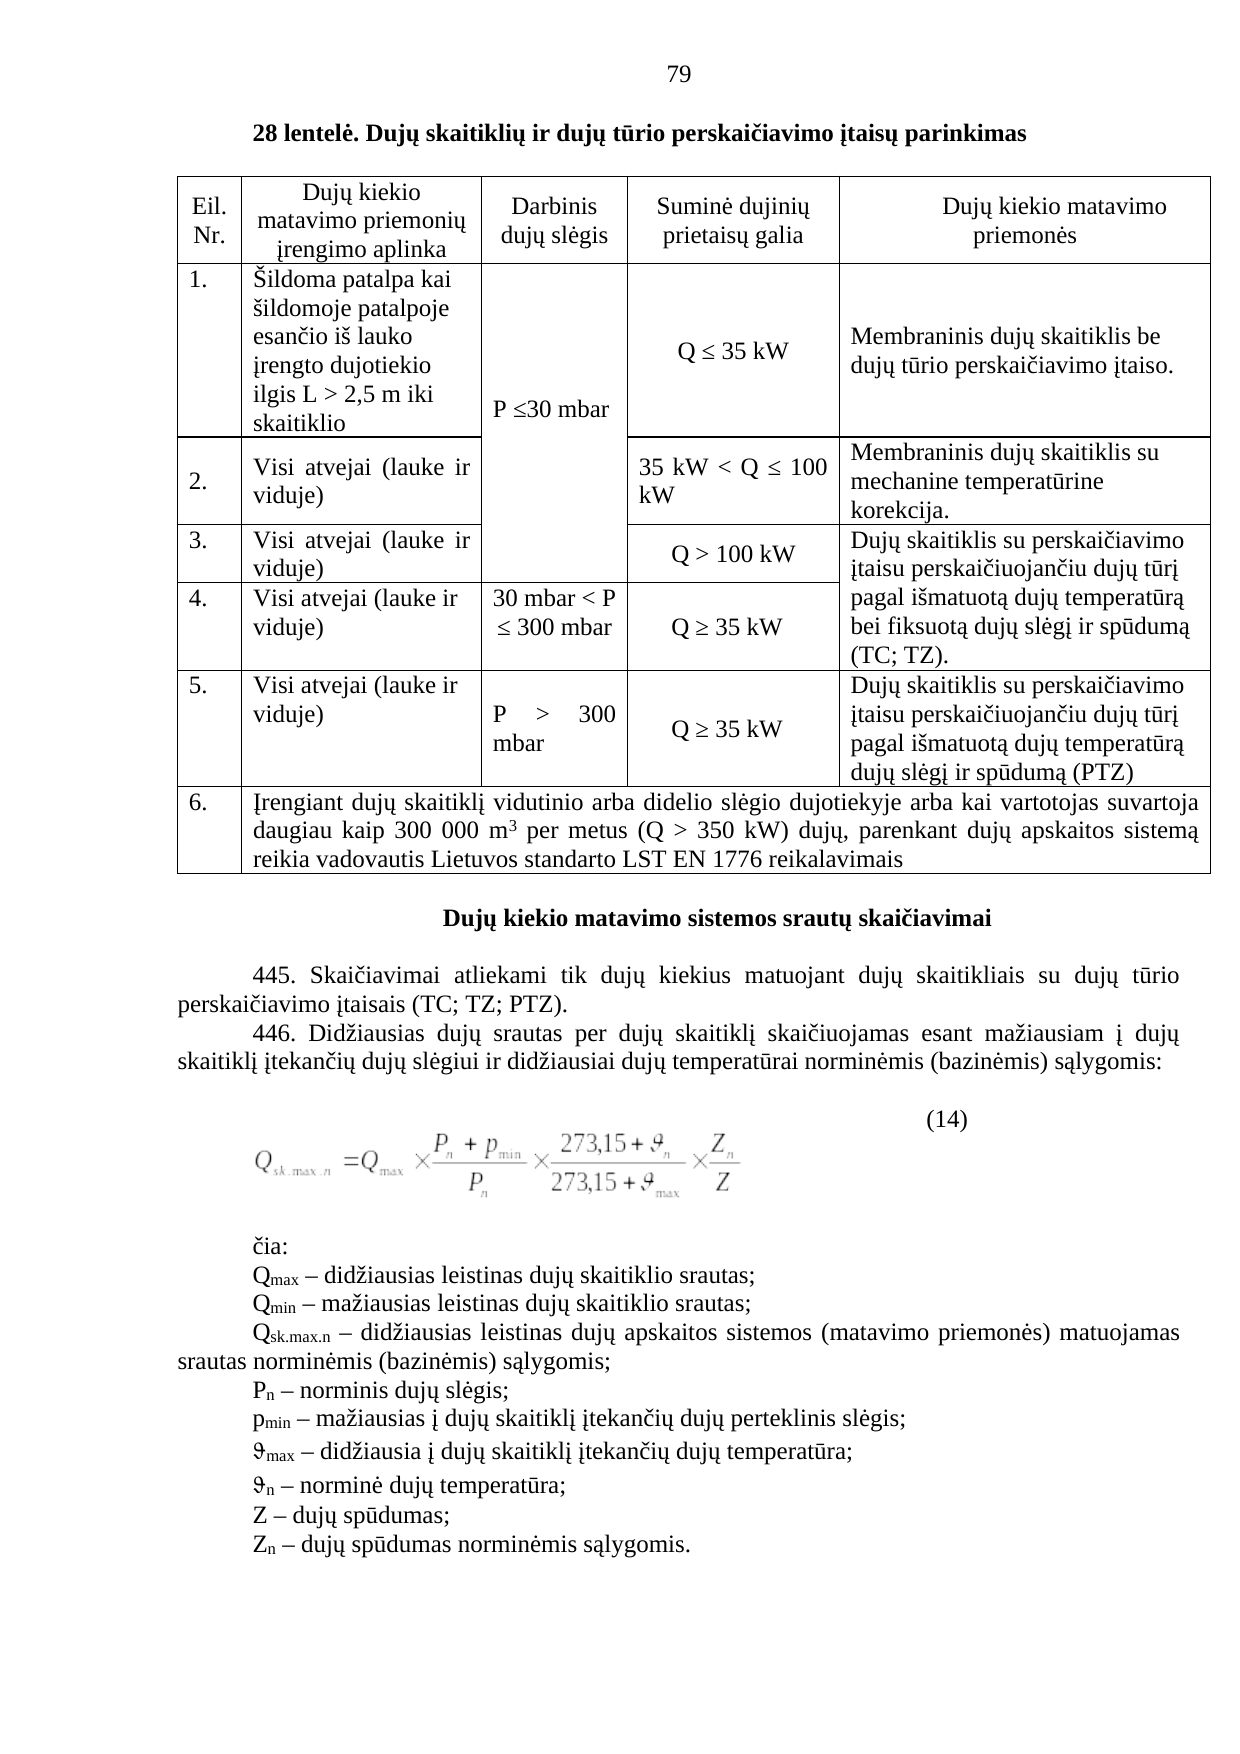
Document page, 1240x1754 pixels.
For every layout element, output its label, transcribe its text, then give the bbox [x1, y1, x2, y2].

text Qmax – didžiausias leistinas dujų skaitiklio srautas; [177, 1260, 1181, 1288]
table_cell Visi atvejai (lauke ir viduje) [242, 583, 481, 669]
table_cell 3. [178, 525, 241, 582]
table_cell 5. [178, 671, 241, 786]
table_cell Q ≥ 35 kW [628, 671, 839, 786]
table_cell 4. [178, 583, 241, 669]
text max – didžiausia į dujų skaitiklį įtekančių dujų temperatūra; [177, 1432, 1181, 1466]
text (14) [251, 1104, 1181, 1202]
table_cell Q ≥ 35 kW [628, 583, 839, 669]
table_cell P > 300 mbar [482, 671, 627, 786]
table_header Dujų kiekio matavimo priemonių įrengimo aplinka [242, 177, 481, 263]
table_cell 35 kW < Q ≤ 100 kW [628, 438, 839, 524]
table_cell 2. [178, 438, 241, 524]
text Zn – dujų spūdumas norminėmis sąlygomis. [177, 1529, 1181, 1558]
table_cell 30 mbar < P ≤ 300 mbar [482, 583, 627, 669]
text 445. Skaičiavimai atliekami tik dujų kiekius matuojant dujų skaitikliais su dujų tūrio perskaičiavimo įtaisais (TC; TZ; PTZ). [177, 960, 1181, 1018]
text Qmin – mažiausias leistinas dujų skaitiklio srautas; [177, 1288, 1181, 1317]
table_cell 6. [178, 787, 241, 873]
table_cell Q > 100 kW [628, 525, 839, 582]
table_cell Įrengiant dujų skaitiklį vidutinio arba didelio slėgio dujotiekyje arba kai vartotojas suvartoja daugiau kaip 300 000 m3 per metus (Q > 350 kW) dujų, parenkant dujų apskaitos sistemą reikia vadovautis Lietuvos standarto LST EN 1776 reikalavimais [242, 787, 1210, 873]
text pmin – mažiausias į dujų skaitiklį įtekančių dujų perteklinis slėgis; [177, 1403, 1181, 1432]
table_header Dujų kiekio matavimo priemonės [840, 177, 1210, 263]
table_cell Visi atvejai (lauke ir viduje) [242, 438, 481, 524]
table_header Darbinis dujų slėgis [482, 177, 627, 263]
text 446. Didžiausias dujų srautas per dujų skaitiklį skaičiuojamas esant mažiausiam į dujų skaitiklį įtekančių dujų slėgiui ir didžiausiai dujų temperatūrai norminėmis (bazinėmis) sąlygomis: [177, 1018, 1181, 1075]
table_cell P ≤30 mbar [482, 264, 627, 582]
table_cell Šildoma patalpa kai šildomoje patalpoje esančio iš lauko įrengto dujotiekio ilgis L > 2,5 m iki skaitiklio [242, 264, 481, 436]
table_cell Visi atvejai (lauke ir viduje) [242, 525, 481, 582]
text Dujų kiekio matavimo sistemos srautų skaičiavimai [177, 903, 1181, 931]
table_cell Q ≤ 35 kW [628, 264, 839, 436]
table_cell Visi atvejai (lauke ir viduje) [242, 671, 481, 786]
text 28 lentelė. Dujų skaitiklių ir dujų tūrio perskaičiavimo įtaisų parinkimas [177, 118, 1181, 147]
table_header Eil. Nr. [178, 177, 241, 263]
text Pn – norminis dujų slėgis; [177, 1375, 1181, 1403]
table_cell Dujų skaitiklis su perskaičiavimo įtaisu perskaičiuojančiu dujų tūrį pagal išmatuotą dujų temperatūrą dujų slėgį ir spūdumą (PTZ) [840, 671, 1210, 786]
table_cell Dujų skaitiklis su perskaičiavimo įtaisu perskaičiuojančiu dujų tūrį pagal išmatuotą dujų temperatūrą bei fiksuotą dujų slėgį ir spūdumą (TC; TZ). [840, 525, 1210, 669]
text čia: [177, 1231, 1181, 1260]
text Qsk.max.n – didžiausias leistinas dujų apskaitos sistemos (matavimo priemonės) matuojamas srautas norminėmis (bazinėmis) sąlygomis; [177, 1317, 1181, 1375]
text n – norminė dujų temperatūra; [177, 1466, 1181, 1500]
table_cell Membraninis dujų skaitiklis be dujų tūrio perskaičiavimo įtaiso. [840, 264, 1210, 436]
table_cell 1. [178, 264, 241, 436]
table_header Suminė dujinių prietaisų galia [628, 177, 839, 263]
table_cell Membraninis dujų skaitiklis su mechanine temperatūrine korekcija. [840, 438, 1210, 524]
text Z – dujų spūdumas; [177, 1500, 1181, 1529]
